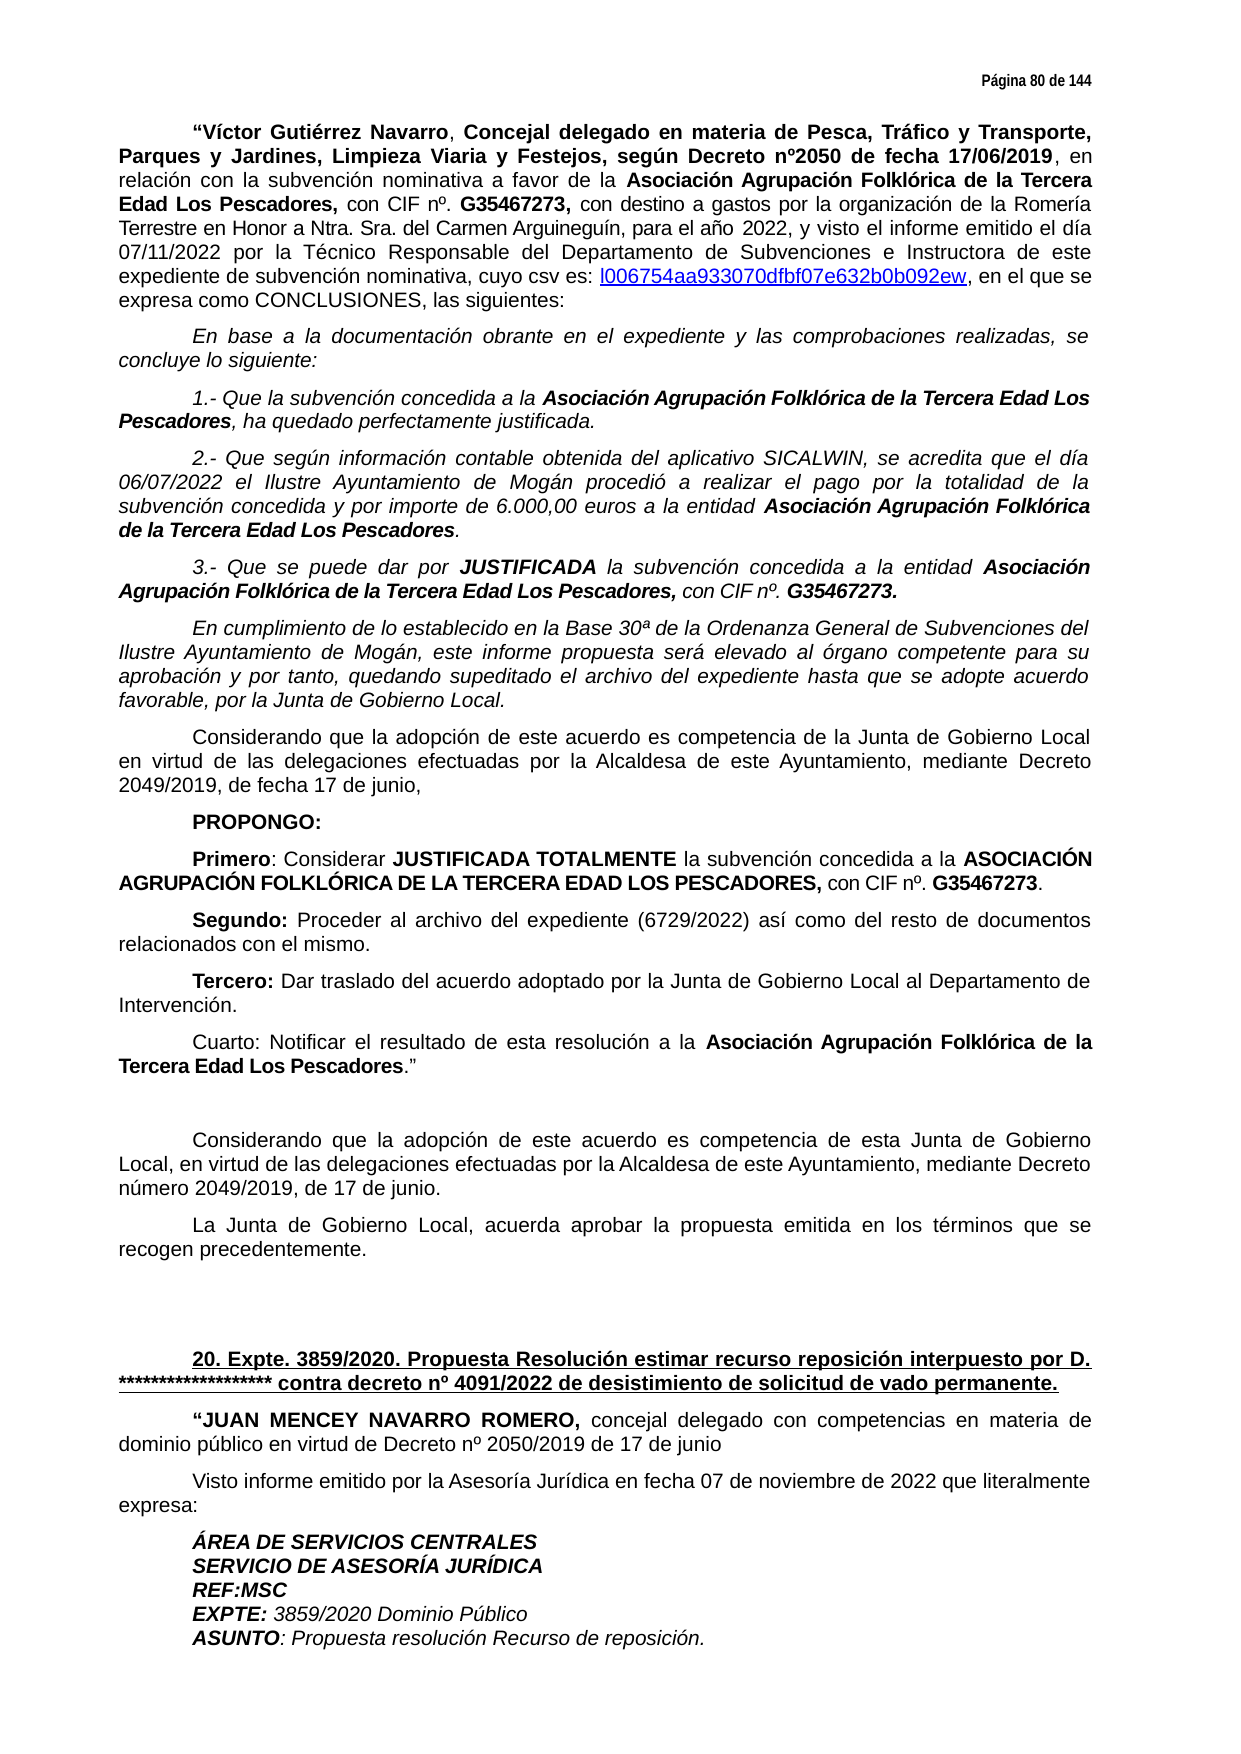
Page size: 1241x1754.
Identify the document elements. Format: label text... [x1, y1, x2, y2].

text En base a la documentación obrante en el expediente y las comprobaciones realizadas, se concluye lo siguiente: [118, 324, 1092, 372]
text 2.- Que según información contable obtenida del aplicativo SICALWIN, se acredita que el día 06/07/2022 el Ilustre Ayuntamiento de Mogán procedió a realizar el pago por la totalidad de la subvención concedida y por importe de 6.000,00 euros a la entidad Asociación Agrupación Folklórica de la Tercera Edad Los Pescadores. [118, 446, 1092, 542]
text Primero: Considerar JUSTIFICADA TOTALMENTE la subvención concedida a la ASOCIACIÓN AGRUPACIÓN FOLKLÓRICA DE LA TERCERA EDAD LOS PESCADORES, con CIF nº. G35467273. [118, 847, 1092, 895]
text La Junta de Gobierno Local, acuerda aprobar la propuesta emitida en los términos que se recogen precedentemente. [118, 1212, 1092, 1260]
text 3.- Que se puede dar por JUSTIFICADA la subvención concedida a la entidad Asociación Agrupación Folklórica de la Tercera Edad Los Pescadores, con CIF nº. G35467273. [118, 555, 1092, 603]
text 20. Expte. 3859/2020. Propuesta Resolución estimar recurso reposición interpuesto por D. ******************* contra decreto nº 4091/2022 de desistimiento de solicitud de vado permanente. [118, 1347, 1092, 1395]
text “JUAN MENCEY NAVARRO ROMERO, concejal delegado con competencias en materia de dominio público en virtud de Decreto nº 2050/2019 de 17 de junio [118, 1408, 1092, 1456]
text Tercero: Dar traslado del acuerdo adoptado por la Junta de Gobierno Local al Departamento de Intervención. [118, 969, 1092, 1017]
text Segundo: Proceder al archivo del expediente (6729/2022) así como del resto de documentos relacionados con el mismo. [118, 908, 1092, 956]
text SERVICIO DE ASESORÍA JURÍDICA [118, 1554, 1092, 1578]
text 1.- Que la subvención concedida a la Asociación Agrupación Folklórica de la Tercera Edad Los Pescadores, ha quedado perfectamente justificada. [118, 385, 1092, 433]
text “Víctor Gutiérrez Navarro, Concejal delegado en materia de Pesca, Tráfico y Transporte, Parques y Jardines, Limpieza Viaria y Festejos, según Decreto nº2050 de fecha 17/06/2019, en relación con la subvención nominativa a favor de la Asociación Agrupación Folklórica de la Tercera Edad Los Pescadores, con CIF nº. G35467273, con destino a gastos por la organización de la Romería Terrestre en Honor a Ntra. Sra. del Carmen Arguineguín, para el año 2022, y visto el informe emitido el día 07/11/2022 por la Técnico Responsable del Departamento de Subvenciones e Instructora de este expediente de subvención nominativa, cuyo csv es: l006754aa933070dfbf07e632b0b092ew, en el que se expresa como CONCLUSIONES, las siguientes: [118, 120, 1092, 311]
text EXPTE: 3859/2020 Dominio Público [118, 1602, 1092, 1626]
text REF:MSC [118, 1578, 1092, 1602]
text Considerando que la adopción de este acuerdo es competencia de esta Junta de Gobierno Local, en virtud de las delegaciones efectuadas por la Alcaldesa de este Ayuntamiento, mediante Decreto número 2049/2019, de 17 de junio. [118, 1127, 1092, 1199]
text Considerando que la adopción de este acuerdo es competencia de la Junta de Gobierno Local en virtud de las delegaciones efectuadas por la Alcaldesa de este Ayuntamiento, mediante Decreto 2049/2019, de fecha 17 de junio, [118, 725, 1092, 797]
text ASUNTO: Propuesta resolución Recurso de reposición. [118, 1626, 1092, 1650]
text Visto informe emitido por la Asesoría Jurídica en fecha 07 de noviembre de 2022 que literalmente expresa: [118, 1469, 1092, 1517]
text En cumplimiento de lo establecido en la Base 30ª de la Ordenanza General de Subvenciones del Ilustre Ayuntamiento de Mogán, este informe propuesta será elevado al órgano competente para su aprobación y por tanto, quedando supeditado el archivo del expediente hasta que se adopte acuerdo favorable, por la Junta de Gobierno Local. [118, 616, 1092, 712]
text PROPONGO: [118, 810, 1092, 834]
text Cuarto: Notificar el resultado de esta resolución a la Asociación Agrupación Folklórica de la Tercera Edad Los Pescadores.” [118, 1029, 1092, 1077]
text ÁREA DE SERVICIOS CENTRALES [118, 1530, 1092, 1554]
